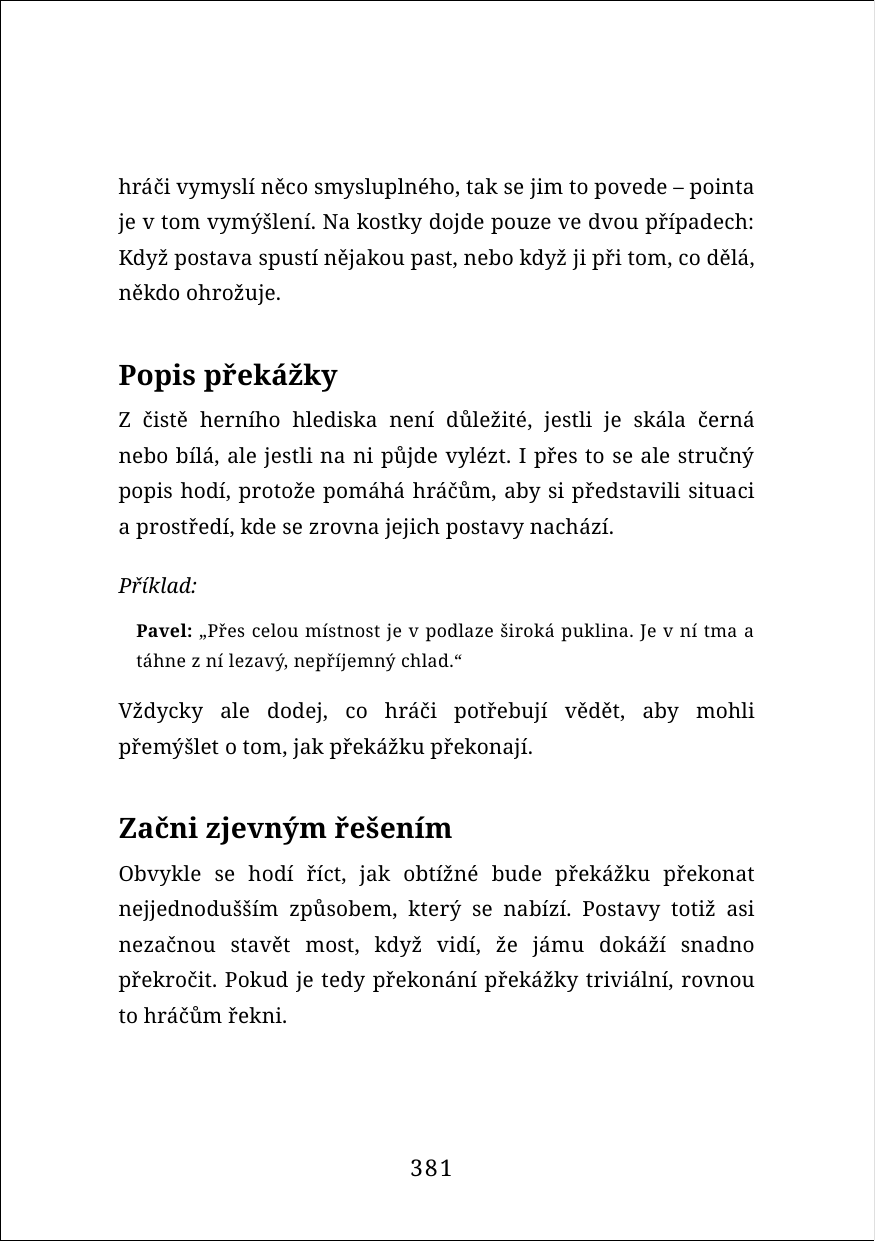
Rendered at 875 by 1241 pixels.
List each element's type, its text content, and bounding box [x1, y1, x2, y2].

text hráči vymyslí něco smysluplného, tak se jim to povede – pointa je v tom vymýšlení. Na kostky dojde pouze ve dvou případech: Když postava spustí nějakou past, nebo když ji při tom, co dělá, někdo ohrožuje. [118, 172, 756, 307]
text Z čistě herního hlediska není důležité, jestli je skála černá nebo bílá, ale jestli na ni půjde vylézt. I přes to se ale stručný popis hodí, protože pomáhá hráčům, aby si představili situaci a prostředí, kde se zrovna jejich postavy nachází. [118, 405, 756, 540]
text Obvykle se hodí říct, jak obtížné bude překážku překonat nejjednodušším způsobem, který se nabízí. Postavy totiž asi nezačnou stavět most, když vidí, že jámu dokáží snadno překročit. Pokud je tedy překonání překážky triviální, rovnou to hráčům řekni. [118, 859, 756, 1029]
text Příklad: [118, 571, 756, 599]
subtitle Začni zjevným řešením [118, 809, 756, 847]
text Vždycky ale dodej, co hráči potřebují vědět, aby mohli přemýšlet o tom, jak překážku překonají. [118, 696, 756, 760]
subtitle Popis překážky [118, 355, 756, 393]
text Pavel: „Přes celou místnost je v podlaze široká puklina. Je v ní tma a táhne z ní lezavý, nepříjemný chlad.“ [136, 618, 756, 673]
